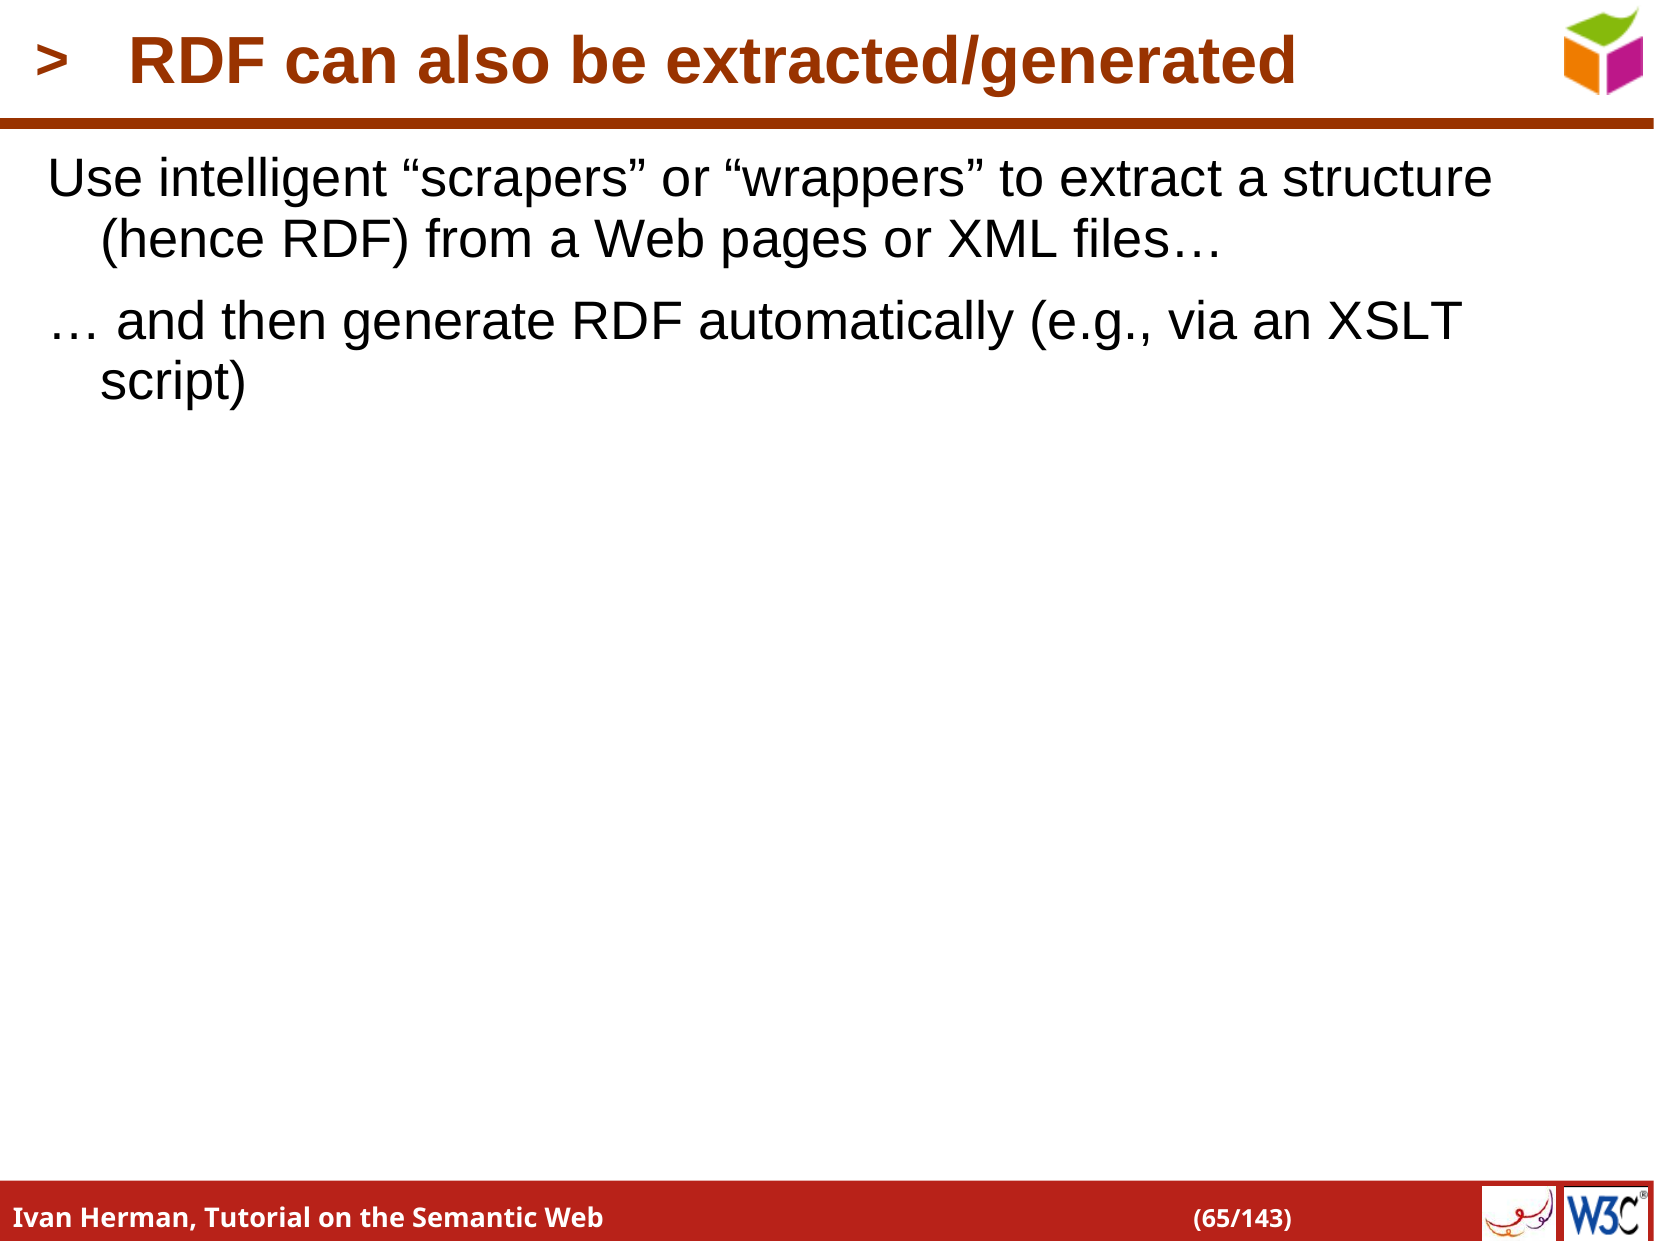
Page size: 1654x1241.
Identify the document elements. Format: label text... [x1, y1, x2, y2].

title RDF can also be extracted/generated [93, 0, 1493, 119]
picture [1482, 1186, 1556, 1241]
list Use intelligent “scrapers” or “wrappers” to extract a structure (hence RDF) from a Web pages or XML files… … and then generate RDF automatically (e.g., via an XSLT script) [29, 147, 1624, 1119]
picture [1564, 1186, 1648, 1241]
picture [1564, 5, 1643, 95]
